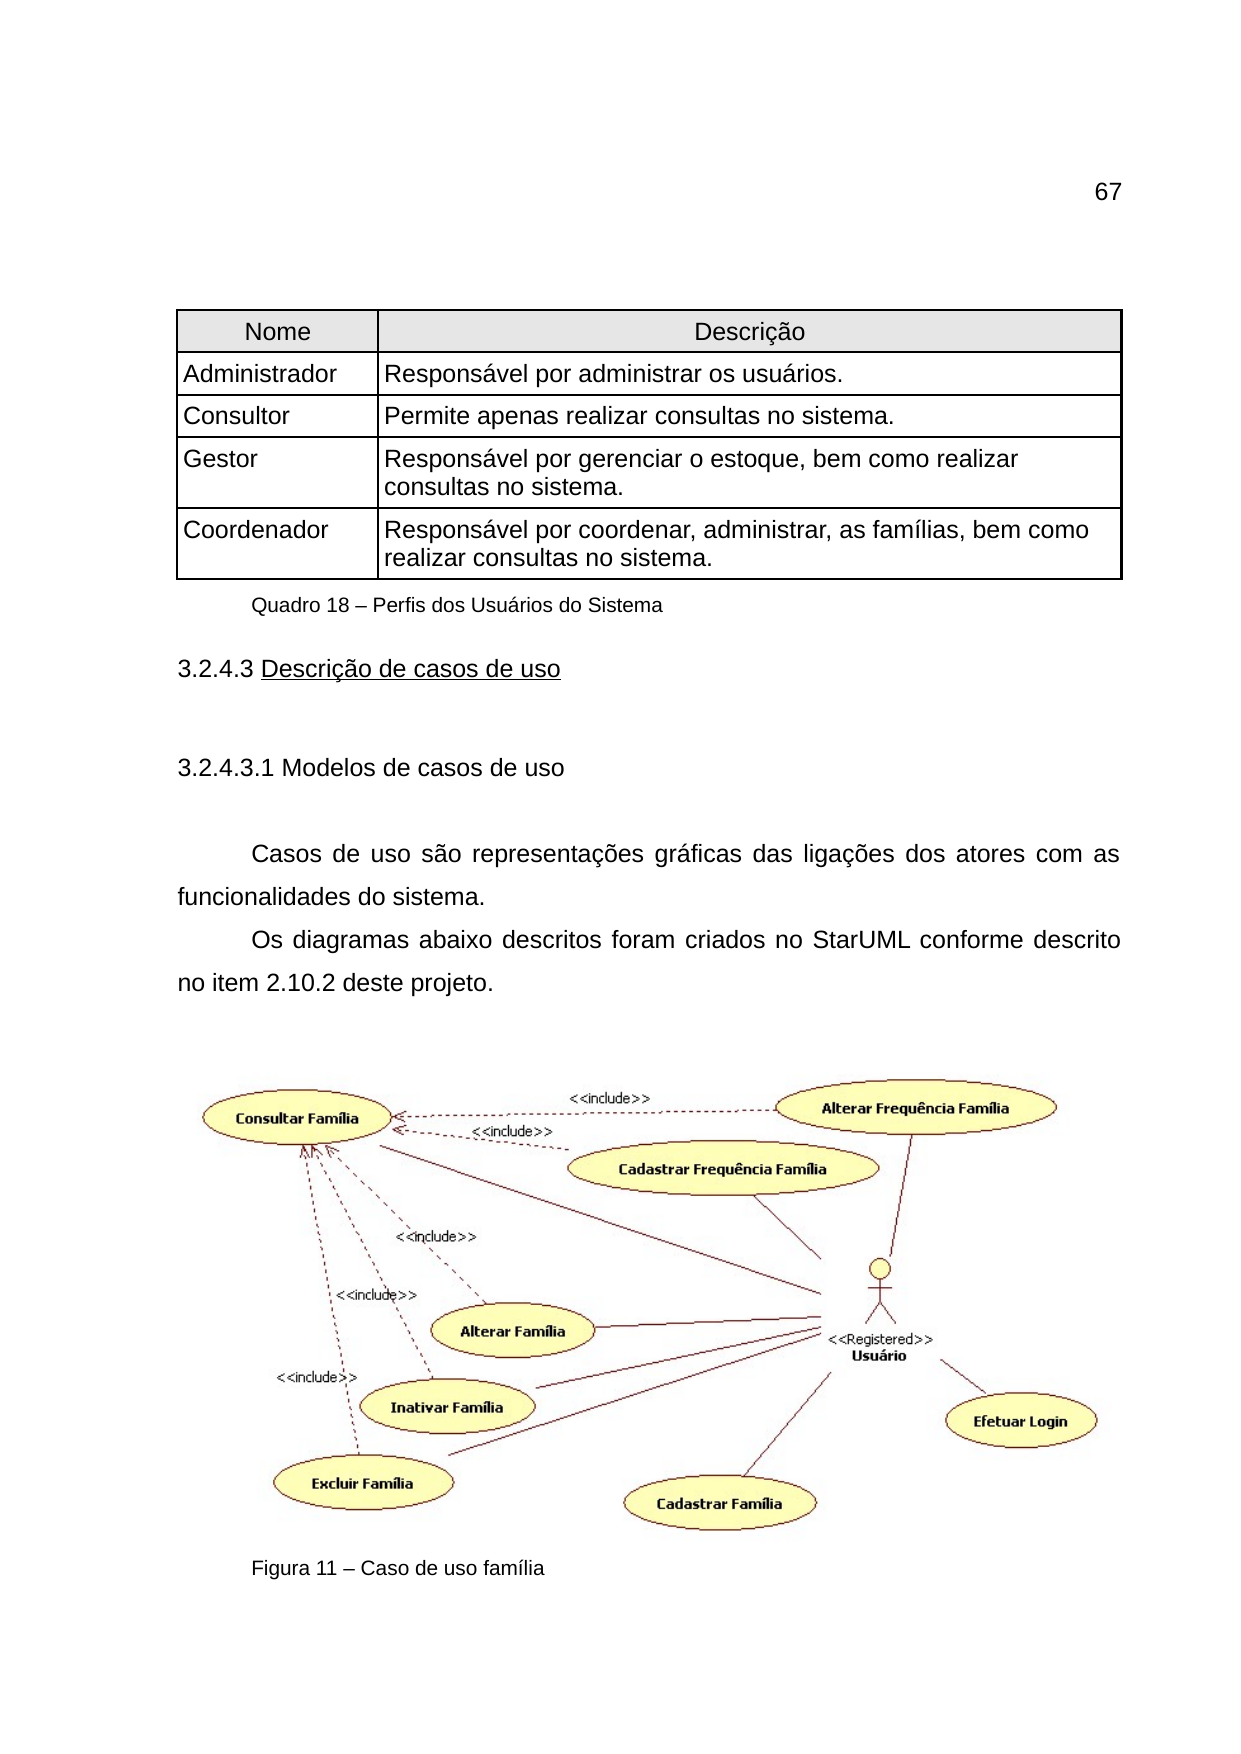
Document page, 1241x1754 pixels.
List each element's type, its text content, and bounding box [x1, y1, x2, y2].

table_header Nome [178, 311, 377, 351]
text Quadro 18 – Perfis dos Usuários do Sistema [177, 592, 1122, 616]
subtitle 3.2.4.3 Descrição de casos de uso [177, 654, 1122, 683]
table_cell Consultor [178, 396, 377, 436]
text Os diagramas abaixo descritos foram criados no StarUML conforme descrito no item 2.10.2 deste projeto. [177, 925, 1122, 997]
table_cell Responsável por administrar os usuários. [379, 353, 1120, 393]
text 3.2.4.3.1 Modelos de casos de uso [177, 753, 1122, 781]
table_cell Responsável por coordenar, administrar, as famílias, bem como realizar consultas no sistema. [379, 509, 1120, 578]
table_cell Administrador [178, 353, 377, 393]
text Figura 11 – Caso de uso família [177, 1556, 1122, 1580]
text Casos de uso são representações gráficas das ligações dos atores com as funcionalidades do sistema. [177, 839, 1122, 911]
table_cell Permite apenas realizar consultas no sistema. [379, 396, 1120, 436]
table_cell Responsável por gerenciar o estoque, bem como realizar consultas no sistema. [379, 438, 1120, 507]
picture [177, 1054, 1123, 1556]
table_cell Coordenador [178, 509, 377, 578]
table_cell Gestor [178, 438, 377, 507]
table_header Descrição [379, 311, 1120, 351]
